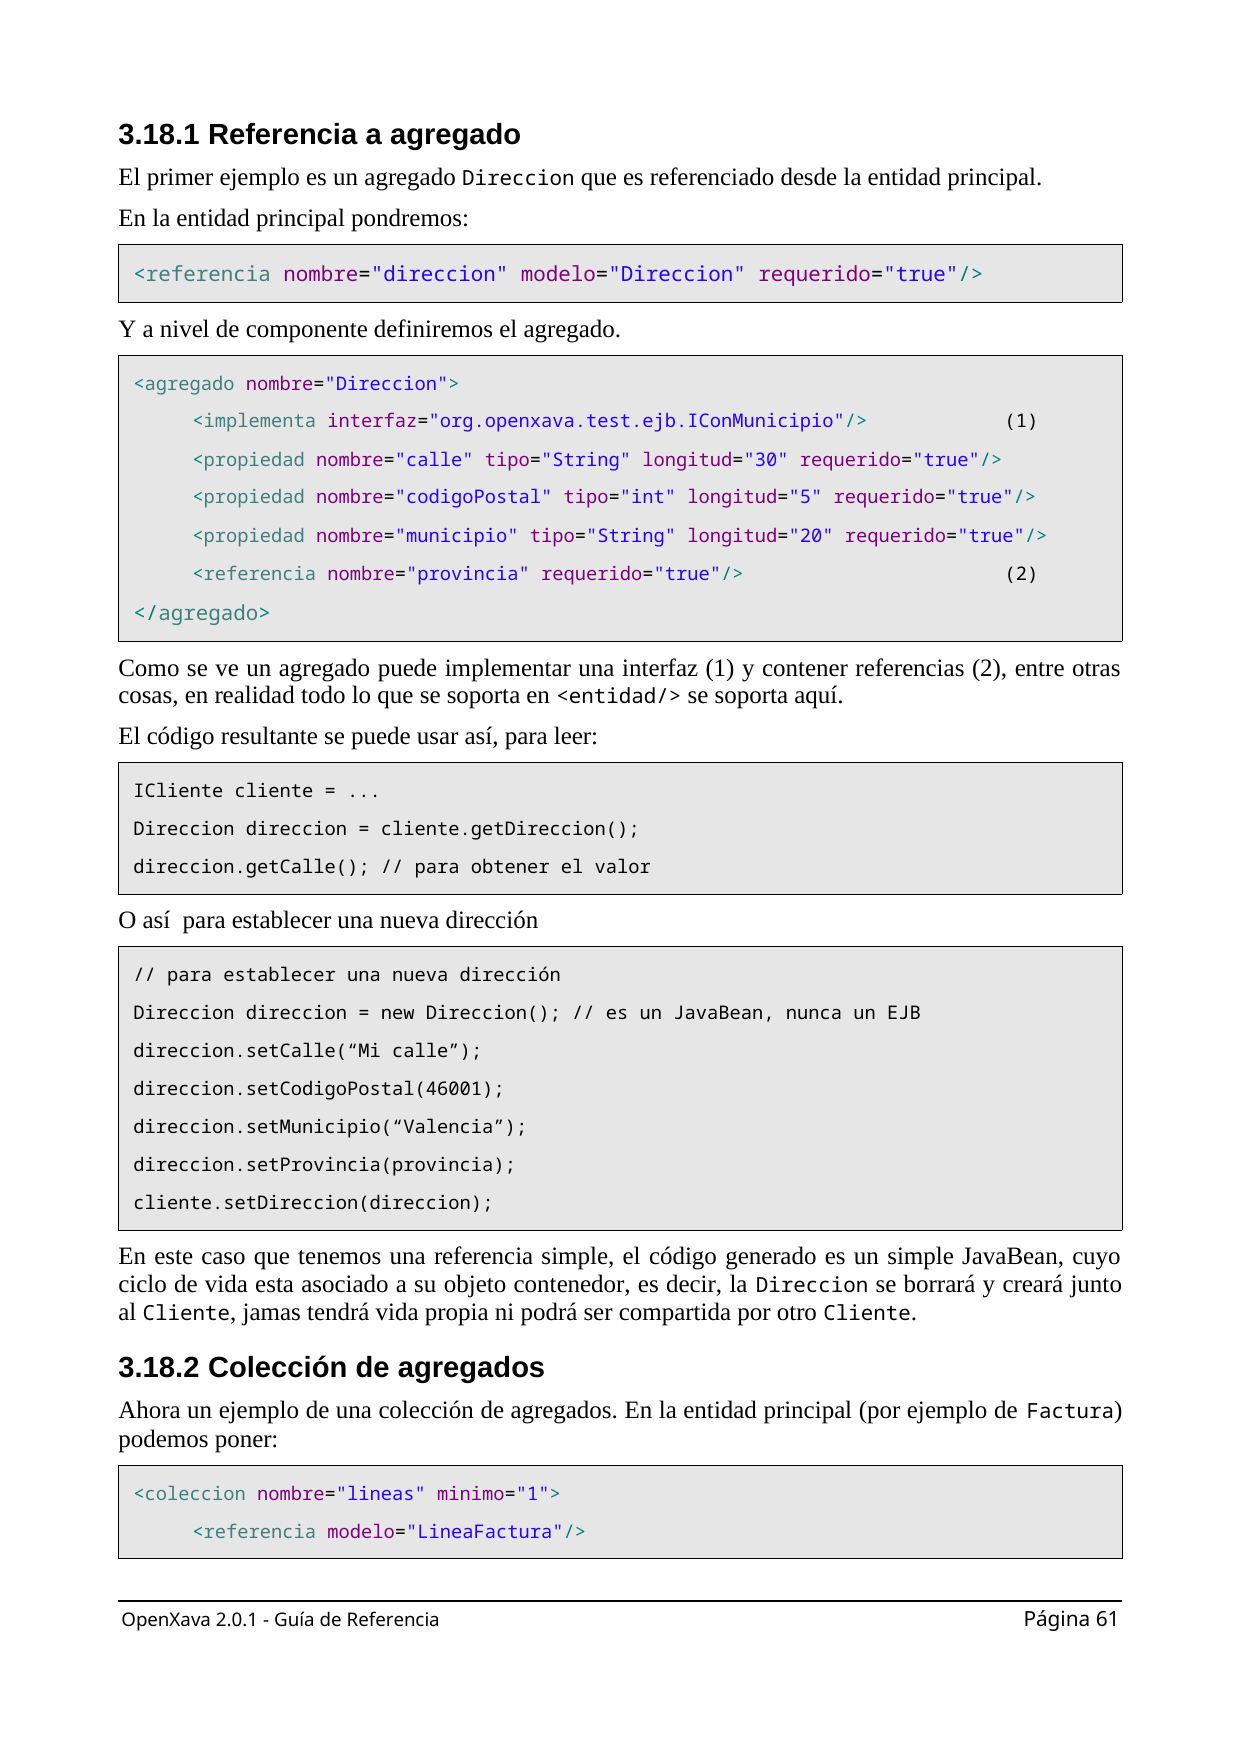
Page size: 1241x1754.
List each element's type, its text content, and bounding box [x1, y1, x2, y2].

text Direccion direccion = cliente.getDireccion(); [119, 800, 1122, 838]
text Y a nivel de componente definiremos el agregado. [118, 315, 1122, 342]
text El primer ejemplo es un agregado Direccion que es referenciado desde la entidad principal. [118, 163, 1122, 192]
text <propiedad nombre="codigoPostal" tipo="int" longitud="5" requerido="true"/> [119, 469, 1122, 507]
text <coleccion nombre="lineas" minimo="1"> [119, 1466, 1122, 1503]
text direccion.setProvincia(provincia); [119, 1136, 1122, 1174]
text <referencia nombre="direccion" modelo="Direccion" requerido="true"/> [119, 245, 1122, 302]
text <referencia nombre="provincia" requerido="true"/> (2) [119, 545, 1122, 583]
text <agregado nombre="Direccion"> [119, 356, 1122, 393]
text Ahora un ejemplo de una colección de agregados. En la entidad principal (por ejemplo de Factura) podemos poner: [118, 1397, 1122, 1453]
text Como se ve un agregado puede implementar una interfaz (1) y contener referencias (2), entre otras cosas, en realidad todo lo que se soporta en <entidad/> se soporta aquí. [118, 654, 1122, 709]
text direccion.setCodigoPostal(46001); [119, 1060, 1122, 1098]
text O así para establecer una nueva dirección [118, 906, 1122, 934]
text direccion.getCalle(); // para obtener el valor [119, 838, 1122, 894]
subtitle Colección de agregados [118, 1351, 1122, 1384]
text En este caso que tenemos una referencia simple, el código generado es un simple JavaBean, cuyo ciclo de vida esta asociado a su objeto contenedor, es decir, la Direccion se borrará y creará junto al Cliente, jamas tendrá vida propia ni podrá ser compartida por otro Cliente. [118, 1242, 1122, 1326]
text cliente.setDireccion(direccion); [119, 1174, 1122, 1230]
text direccion.setCalle(“Mi calle”); [119, 1022, 1122, 1060]
text <propiedad nombre="calle" tipo="String" longitud="30" requerido="true"/> [119, 431, 1122, 469]
text <propiedad nombre="municipio" tipo="String" longitud="20" requerido="true"/> [119, 507, 1122, 545]
text direccion.setMunicipio(“Valencia”); [119, 1098, 1122, 1136]
text En la entidad principal pondremos: [118, 204, 1122, 232]
text ICliente cliente = ... [119, 763, 1122, 800]
text El código resultante se puede usar así, para leer: [118, 722, 1122, 750]
text <referencia modelo="LineaFactura"/> [119, 1503, 1122, 1558]
text </agregado> [119, 583, 1122, 641]
text <implementa interfaz="org.openxava.test.ejb.IConMunicipio"/> (1) [119, 393, 1122, 431]
text Direccion direccion = new Direccion(); // es un JavaBean, nunca un EJB [119, 984, 1122, 1022]
text // para establecer una nueva dirección [119, 947, 1122, 984]
subtitle Referencia a agregado [118, 118, 1122, 151]
